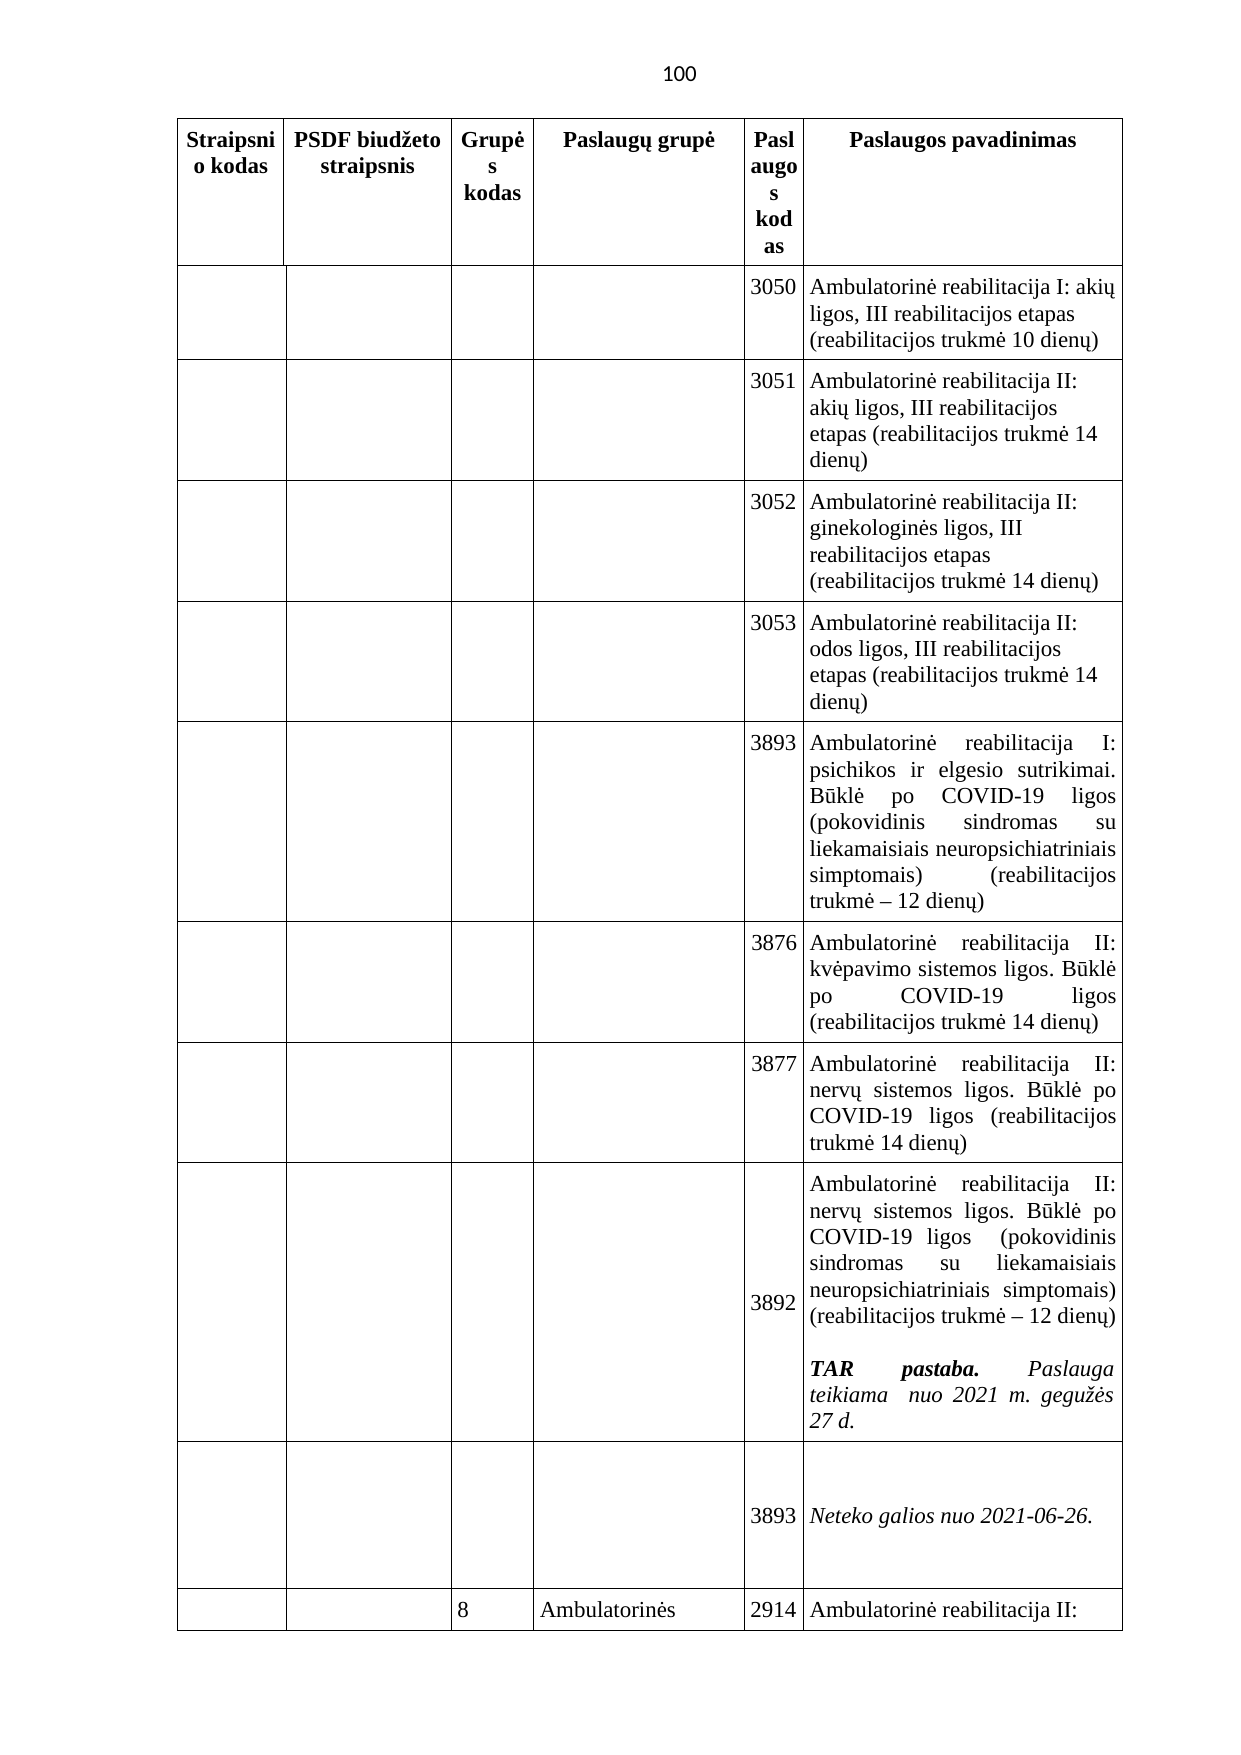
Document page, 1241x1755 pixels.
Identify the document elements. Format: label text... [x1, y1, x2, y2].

table_cell [534, 1163, 744, 1441]
table_cell [178, 1163, 286, 1441]
table_cell [534, 922, 744, 1042]
table_cell Ambulatorinė reabilitacija I: psichikos ir elgesio sutrikimai. Būklė po COVID-19 ligos (pokovidinis sindromas su liekamaisiais neuropsichiatriniais simptomais) (reabilitacijos trukmė – 12 dienų) [804, 722, 1122, 921]
table_cell [287, 1043, 451, 1162]
table_cell Ambulatorinė reabilitacija II: [804, 1589, 1122, 1629]
table_cell [178, 922, 286, 1042]
table_cell [534, 360, 744, 480]
table_cell 3892 [745, 1163, 803, 1441]
table_cell 3052 [745, 481, 803, 601]
table_cell [178, 360, 286, 480]
table_cell [452, 360, 533, 480]
table_cell [287, 1163, 451, 1441]
table_cell [452, 922, 533, 1042]
table_cell 3893 [745, 1442, 803, 1588]
table_cell 8 [452, 1589, 533, 1629]
table_cell [287, 481, 451, 601]
table_cell Ambulatorinė reabilitacija II: ginekologinės ligos, III reabilitacijos etapas (reabilitacijos trukmė 14 dienų) [804, 481, 1122, 601]
table_header PSDF biudžeto straipsnis [284, 119, 451, 265]
table_cell [452, 722, 533, 921]
table_cell [534, 602, 744, 721]
table_header Paslaugos pavadinimas [804, 119, 1122, 265]
table_cell Ambulatorinė reabilitacija II: odos ligos, III reabilitacijos etapas (reabilitacijos trukmė 14 dienų) [804, 602, 1122, 721]
table_cell Ambulatorinė reabilitacija I: akių ligos, III reabilitacijos etapas (reabilitacijos trukmė 10 dienų) [804, 266, 1122, 359]
table_cell 3893 [745, 722, 803, 921]
table_cell 3050 [745, 266, 803, 359]
table_cell [287, 1442, 451, 1588]
table_cell [178, 266, 286, 359]
table_cell [287, 360, 451, 480]
table_cell 3053 [745, 602, 803, 721]
table_cell [452, 1442, 533, 1588]
table_cell [534, 266, 744, 359]
table_cell 2914 [745, 1589, 803, 1629]
table_cell [178, 1043, 286, 1162]
table_cell 3051 [745, 360, 803, 480]
table_cell [287, 266, 451, 359]
table_cell [452, 1043, 533, 1162]
table_header Paslaugos kodas [745, 119, 803, 265]
table_cell Ambulatorinės [534, 1589, 744, 1629]
table_cell [534, 481, 744, 601]
table_cell [178, 602, 286, 721]
table_cell [178, 1442, 286, 1588]
table_cell [534, 1442, 744, 1588]
table_cell Ambulatorinė reabilitacija II: kvėpavimo sistemos ligos. Būklė po COVID-19 ligos (reabilitacijos trukmė 14 dienų) [804, 922, 1122, 1042]
table_cell Ambulatorinė reabilitacija II: akių ligos, III reabilitacijos etapas (reabilitacijos trukmė 14 dienų) [804, 360, 1122, 480]
table_cell Ambulatorinė reabilitacija II: nervų sistemos ligos. Būklė po COVID-19 ligos (pokovidinis sindromas su liekamaisiais neuropsichiatriniais simptomais) (reabilitacijos trukmė – 12 dienų) TAR pastaba. Paslauga teikiama nuo 2021 m. gegužės 27 d. [804, 1163, 1122, 1441]
table_cell [452, 602, 533, 721]
table_cell [534, 1043, 744, 1162]
table_cell 3877 [745, 1043, 803, 1162]
table_header Straipsnio kodas [178, 119, 283, 265]
table_cell 3876 [745, 922, 803, 1042]
table_cell [287, 602, 451, 721]
table_header Grupės kodas [452, 119, 533, 265]
table_cell Ambulatorinė reabilitacija II: nervų sistemos ligos. Būklė po COVID-19 ligos (reabilitacijos trukmė 14 dienų) [804, 1043, 1122, 1162]
table_cell [534, 722, 744, 921]
table_cell Neteko galios nuo 2021-06-26. [804, 1442, 1122, 1588]
table_header Paslaugų grupė [534, 119, 744, 265]
table_cell [178, 722, 286, 921]
table_cell [452, 1163, 533, 1441]
table_cell [452, 481, 533, 601]
table_cell [178, 1589, 286, 1629]
table_cell [287, 922, 451, 1042]
table_cell [178, 481, 286, 601]
table_cell [287, 722, 451, 921]
table_cell [452, 266, 533, 359]
table_cell [287, 1589, 451, 1629]
